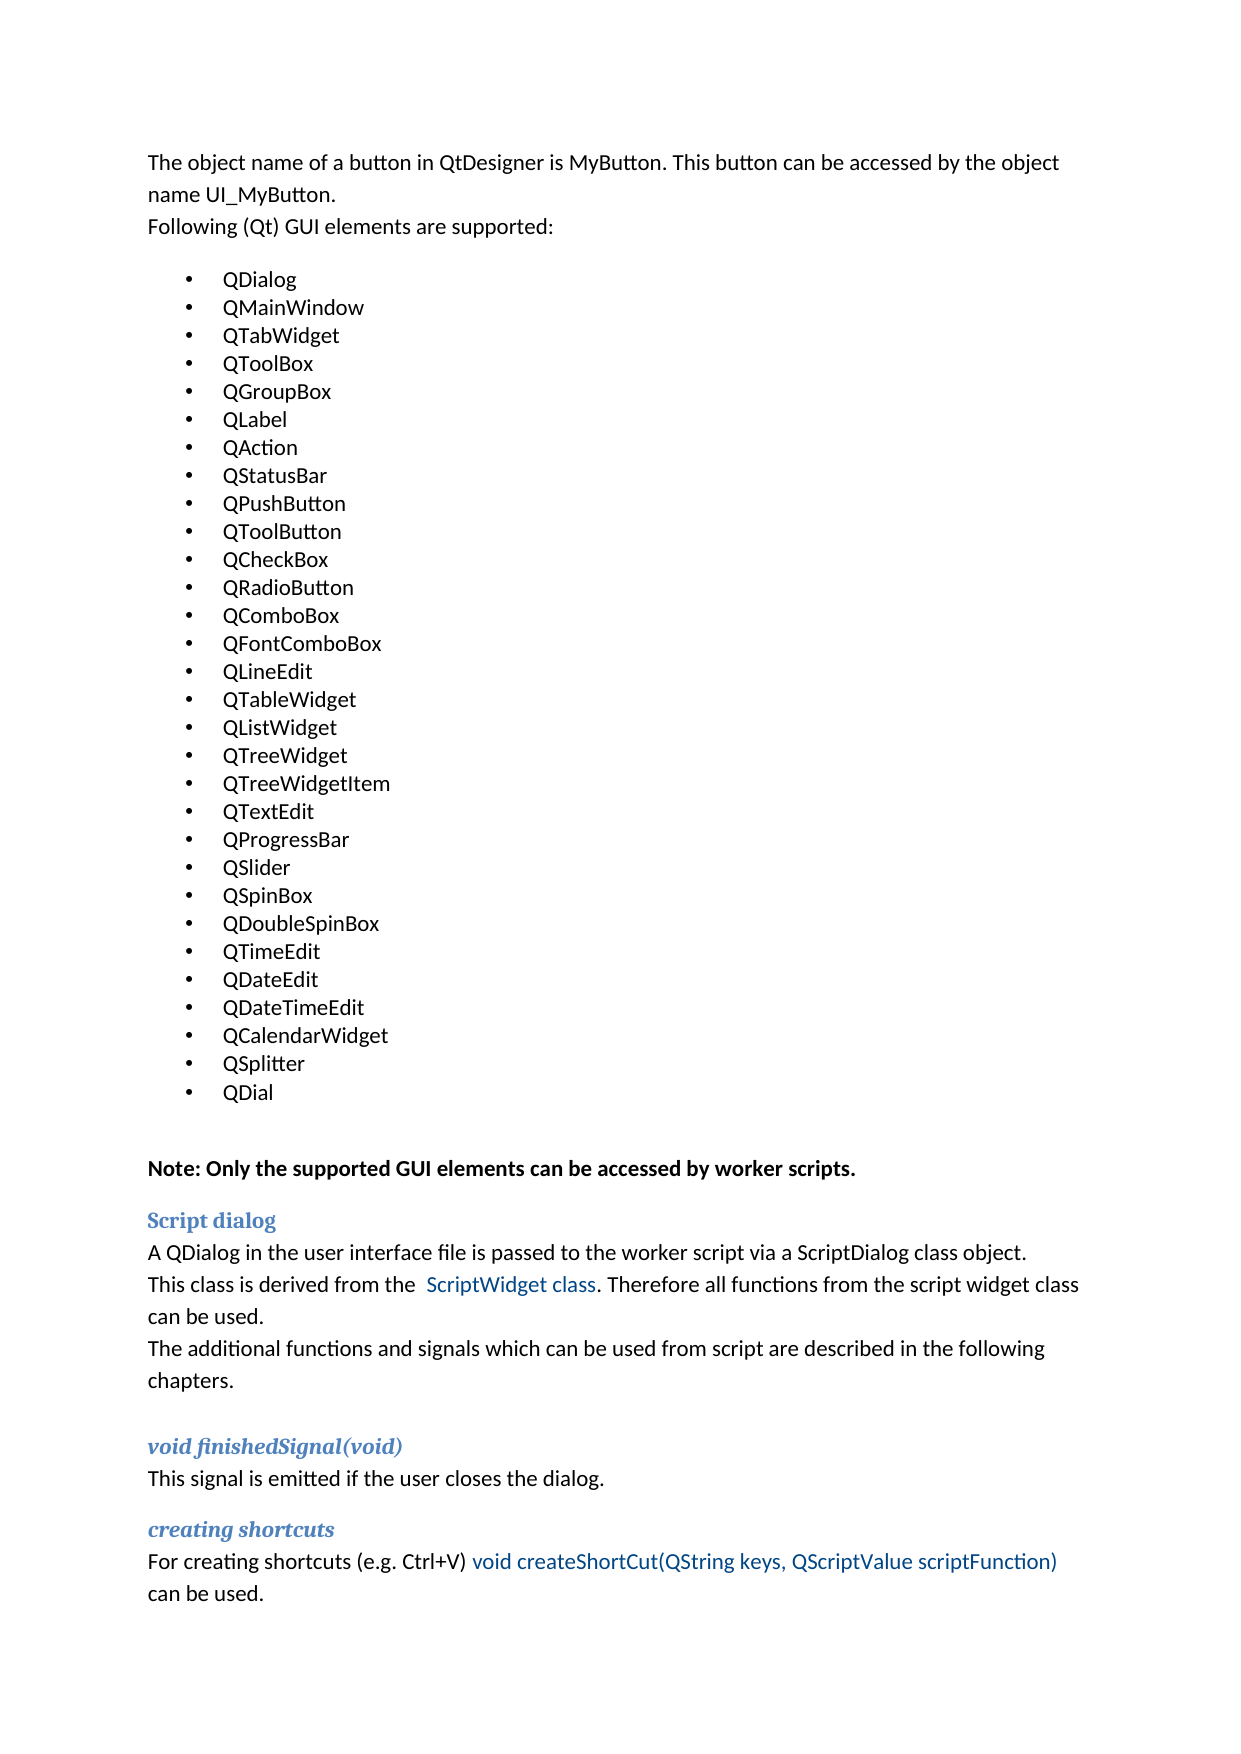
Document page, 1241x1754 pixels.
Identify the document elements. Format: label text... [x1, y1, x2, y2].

text The object name of a button in QtDesigner is MyButton. This button can be accessed by the object name UI_MyButton. [148, 148, 1093, 208]
list QSpinBox [185, 881, 1093, 909]
list QDoubleSpinBox [185, 909, 1093, 937]
list QMainWindow [185, 293, 1093, 321]
text The additional functions and signals which can be used from script are described in the following chapters. [148, 1334, 1093, 1394]
subtitle void finishedSignal(void) [148, 1434, 1093, 1460]
list QToolButton [185, 517, 1093, 545]
list QGroupBox [185, 377, 1093, 405]
list QDateEdit [185, 966, 1093, 993]
text This class is derived from the ScriptWidget class. Therefore all functions from the script widget class can be used. [148, 1270, 1093, 1330]
text A QDialog in the user interface file is passed to the worker script via a ScriptDialog class object. [148, 1238, 1093, 1266]
subtitle creating shortcuts [148, 1517, 1093, 1543]
list QDialog [185, 265, 1093, 293]
list QLineEdit [185, 657, 1093, 685]
list QTreeWidgetItem [185, 769, 1093, 797]
list QComboBox [185, 601, 1093, 629]
list QListWidget [185, 713, 1093, 741]
list QPushButton [185, 489, 1093, 517]
list QAction [185, 433, 1093, 461]
list QSplitter [185, 1049, 1093, 1078]
list QDateTimeEdit [185, 993, 1093, 1022]
list QStatusBar [185, 461, 1093, 489]
text For creating shortcuts (e.g. Ctrl+V) void createShortCut(QString keys, QScriptValue scriptFunction) can be used. [148, 1547, 1093, 1607]
list QProgressBar [185, 825, 1093, 853]
list QToolBox [185, 349, 1093, 377]
text Following (Qt) GUI elements are supported: [148, 212, 1093, 240]
text Note: Only the supported GUI elements can be accessed by worker scripts. [148, 1154, 1093, 1182]
list QSlider [185, 853, 1093, 881]
list QTableWidget [185, 685, 1093, 713]
list QFontComboBox [185, 629, 1093, 657]
text This signal is emitted if the user closes the dialog. [148, 1464, 1093, 1492]
list QLabel [185, 405, 1093, 433]
list QCalendarWidget [185, 1022, 1093, 1049]
list QTabWidget [185, 321, 1093, 349]
list QCheckBox [185, 545, 1093, 573]
list QDial [185, 1078, 1093, 1106]
subtitle Script dialog [148, 1207, 1093, 1234]
list QTimeEdit [185, 937, 1093, 966]
list QTreeWidget [185, 741, 1093, 769]
list QRadioButton [185, 573, 1093, 601]
list QTextEdit [185, 797, 1093, 825]
